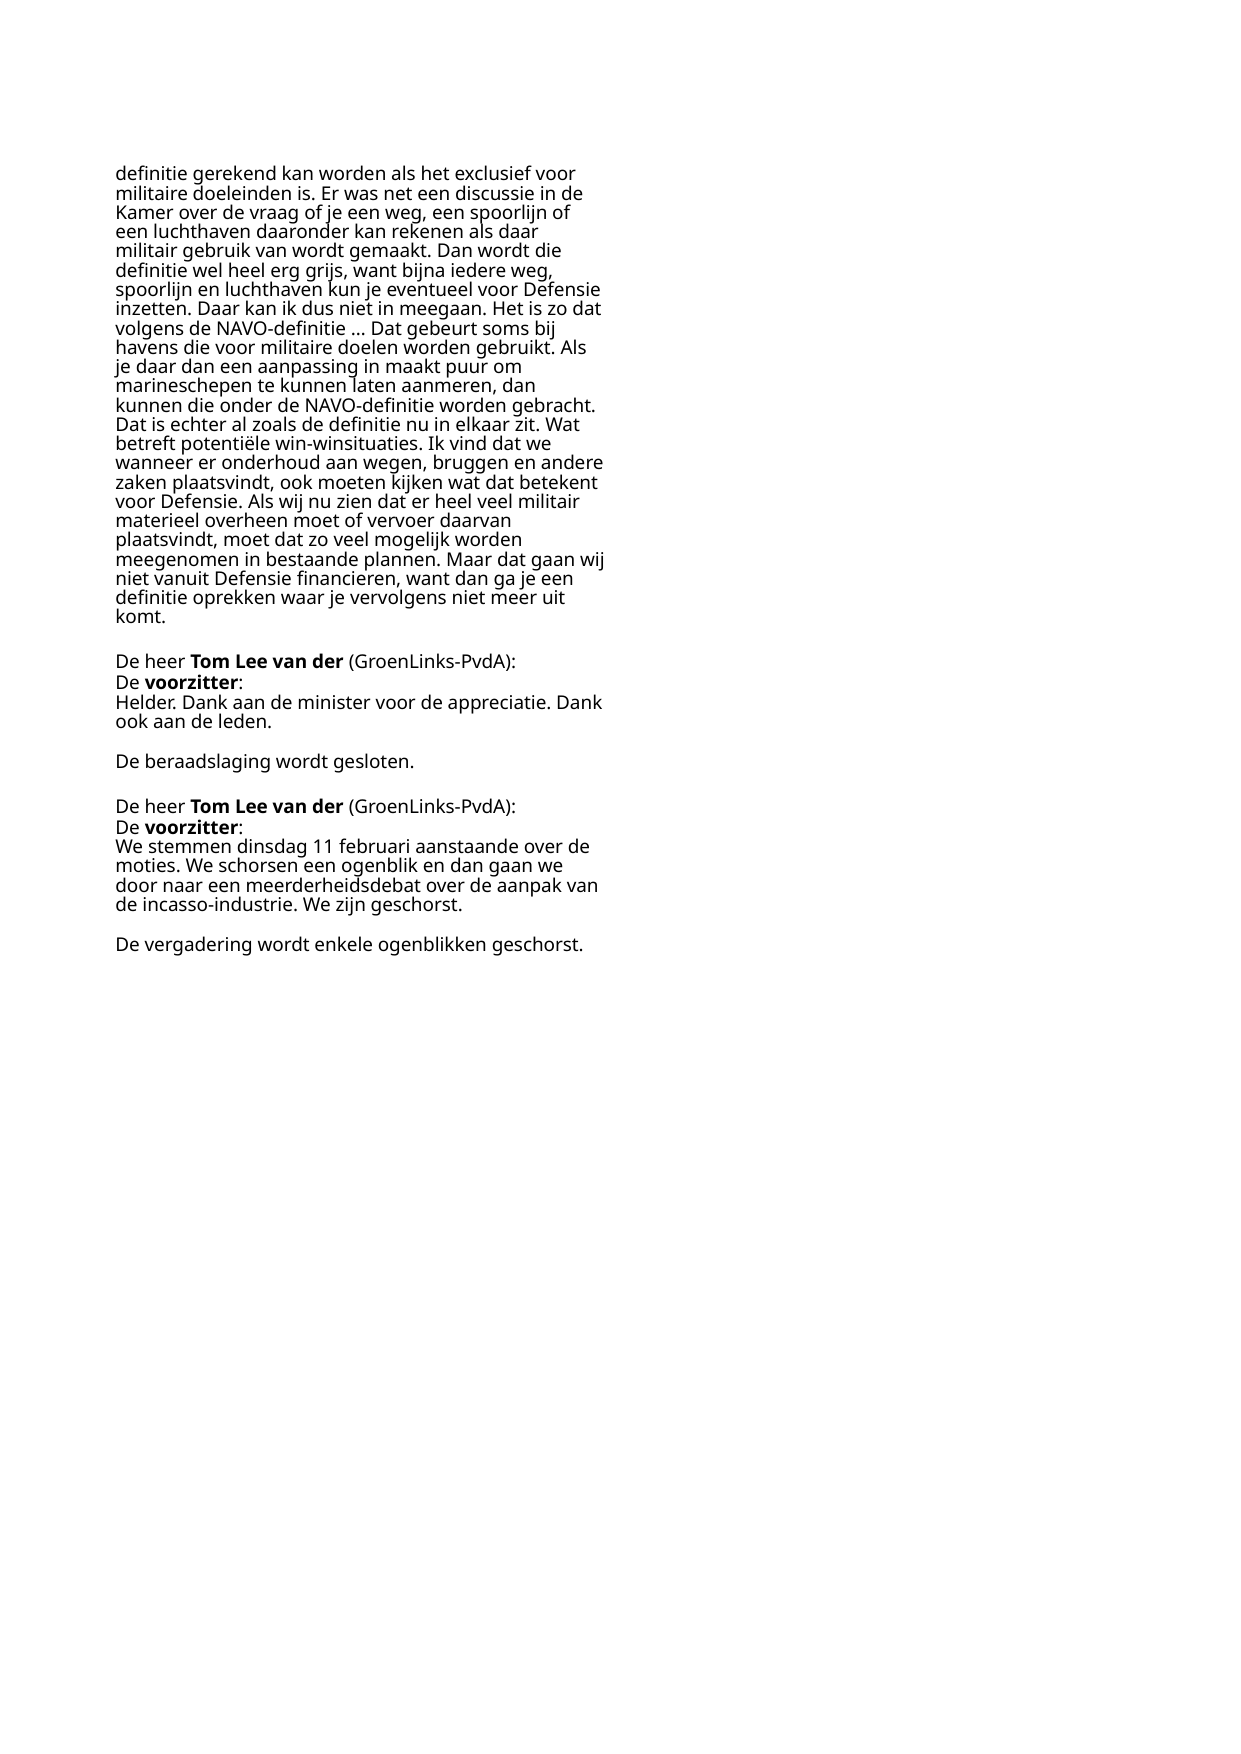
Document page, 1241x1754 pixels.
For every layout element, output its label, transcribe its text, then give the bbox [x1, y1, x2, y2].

text Helder. Dank aan de minister voor de appreciatie. Dank ook aan de leden. [115, 694, 605, 732]
text De vergadering wordt enkele ogenblikken geschorst. [115, 936, 605, 955]
text De heer Tom Lee van der (GroenLinks-PvdA): [115, 793, 605, 819]
text We stemmen dinsdag 11 februari aanstaande over de moties. We schorsen een ogenblik en dan gaan we door naar een meerderheidsdebat over de aanpak van de incasso-industrie. We zijn geschorst. [115, 838, 605, 915]
text De voorzitter: [115, 674, 605, 694]
text De heer Tom Lee van der (GroenLinks-PvdA): [115, 649, 605, 674]
text De beraadslaging wordt gesloten. [115, 753, 605, 772]
text De voorzitter: [115, 819, 605, 838]
text definitie gerekend kan worden als het exclusief voor militaire doeleinden is. Er was net een discussie in de Kamer over de vraag of je een weg, een spoorlijn of een luchthaven daaronder kan rekenen als daar militair gebruik van wordt gemaakt. Dan wordt die definitie wel heel erg grijs, want bijna iedere weg, spoorlijn en luchthaven kun je eventueel voor Defensie inzetten. Daar kan ik dus niet in meegaan. Het is zo dat volgens de NAVO-definitie … Dat gebeurt soms bij havens die voor militaire doelen worden gebruikt. Als je daar dan een aanpassing in maakt puur om marineschepen te kunnen laten aanmeren, dan kunnen die onder de NAVO-definitie worden gebracht. Dat is echter al zoals de definitie nu in elkaar zit. Wat betreft potentiële win-winsituaties. Ik vind dat we wanneer er onderhoud aan wegen, bruggen en andere zaken plaatsvindt, ook moeten kijken wat dat betekent voor Defensie. Als wij nu zien dat er heel veel militair materieel overheen moet of vervoer daarvan plaatsvindt, moet dat zo veel mogelijk worden meegenomen in bestaande plannen. Maar dat gaan wij niet vanuit Defensie financieren, want dan ga je een definitie oprekken waar je vervolgens niet meer uit komt. [115, 165, 605, 628]
